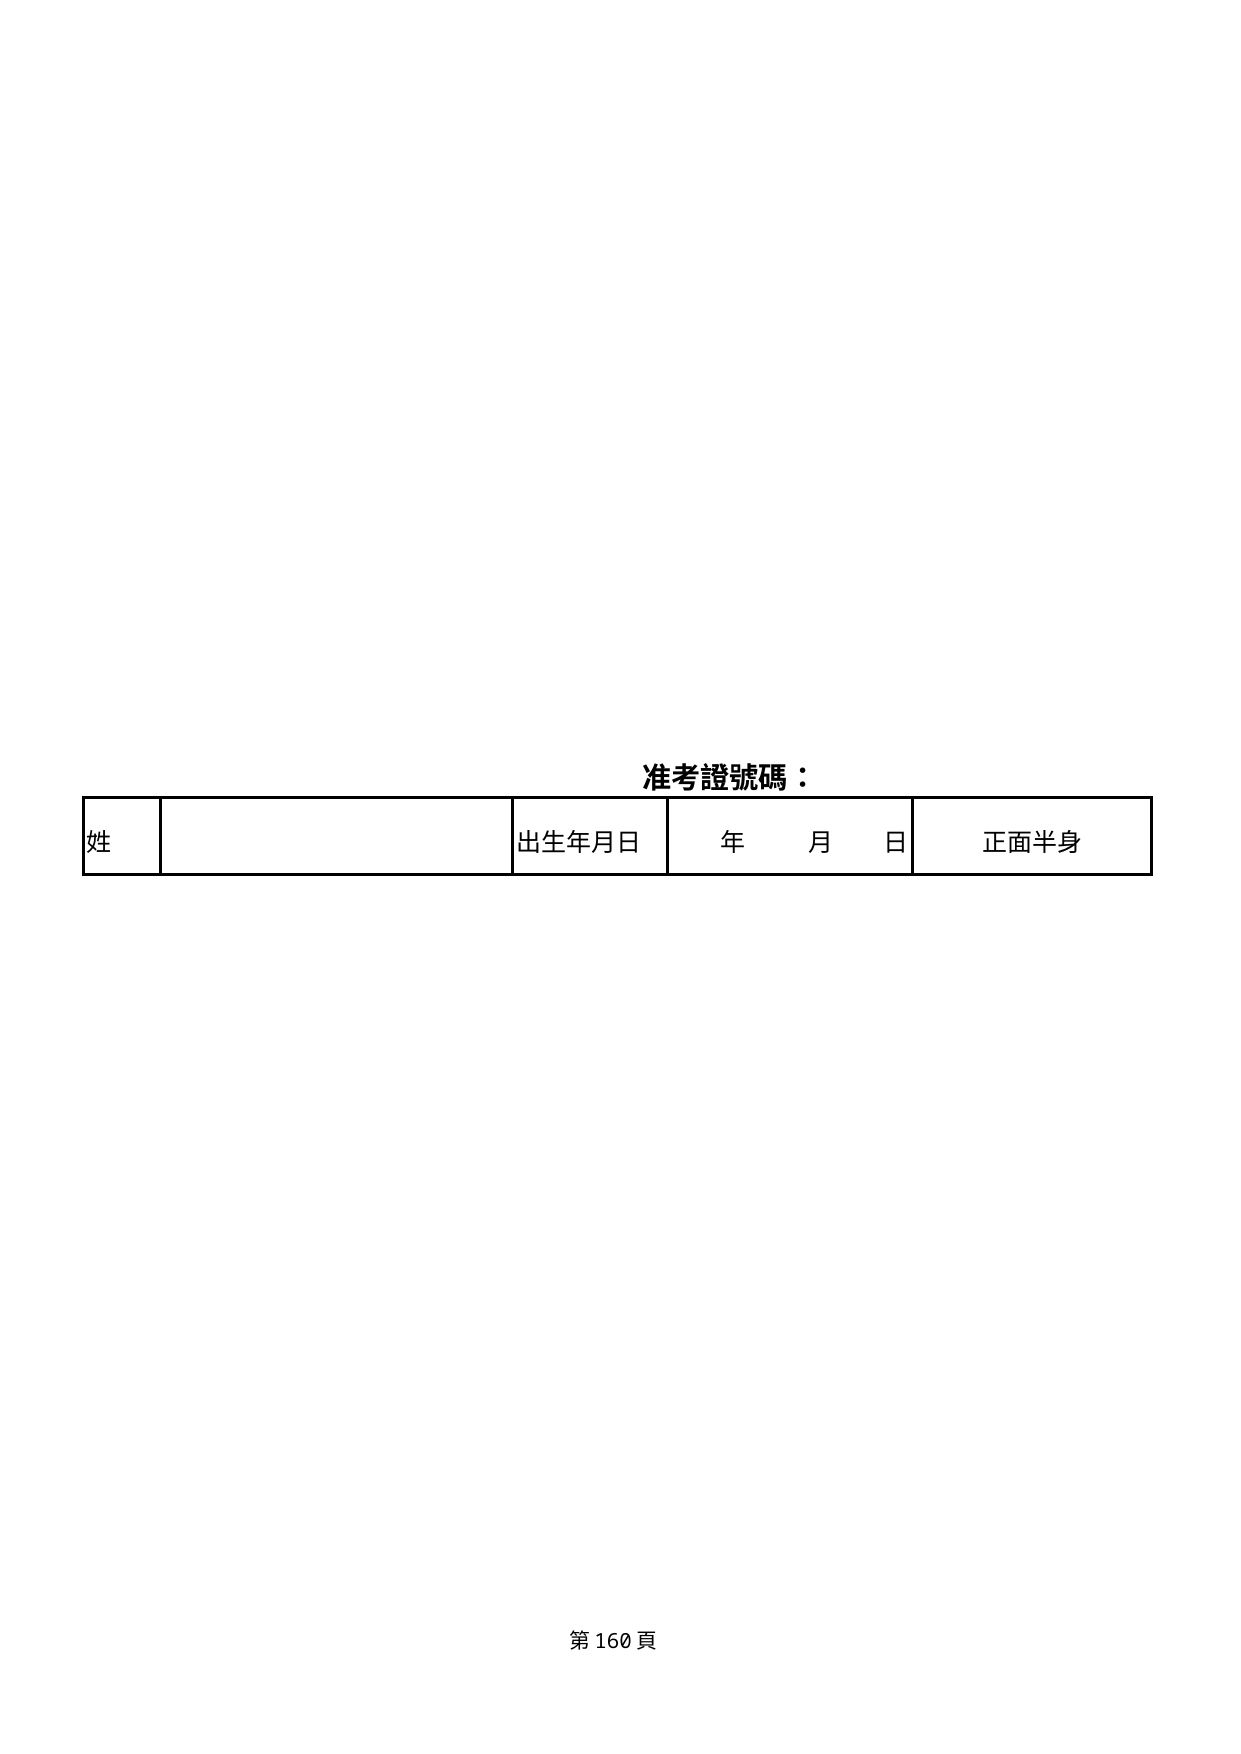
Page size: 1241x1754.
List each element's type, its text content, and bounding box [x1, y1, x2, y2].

table_header 年 月 日 [669, 799, 911, 873]
table_header [162, 799, 511, 873]
table_header 出生年月日 [514, 799, 666, 873]
table_header 正面半身 [914, 799, 1150, 873]
text 准考證號碼： [118, 756, 1107, 796]
table_header 姓 名 [85, 799, 159, 873]
